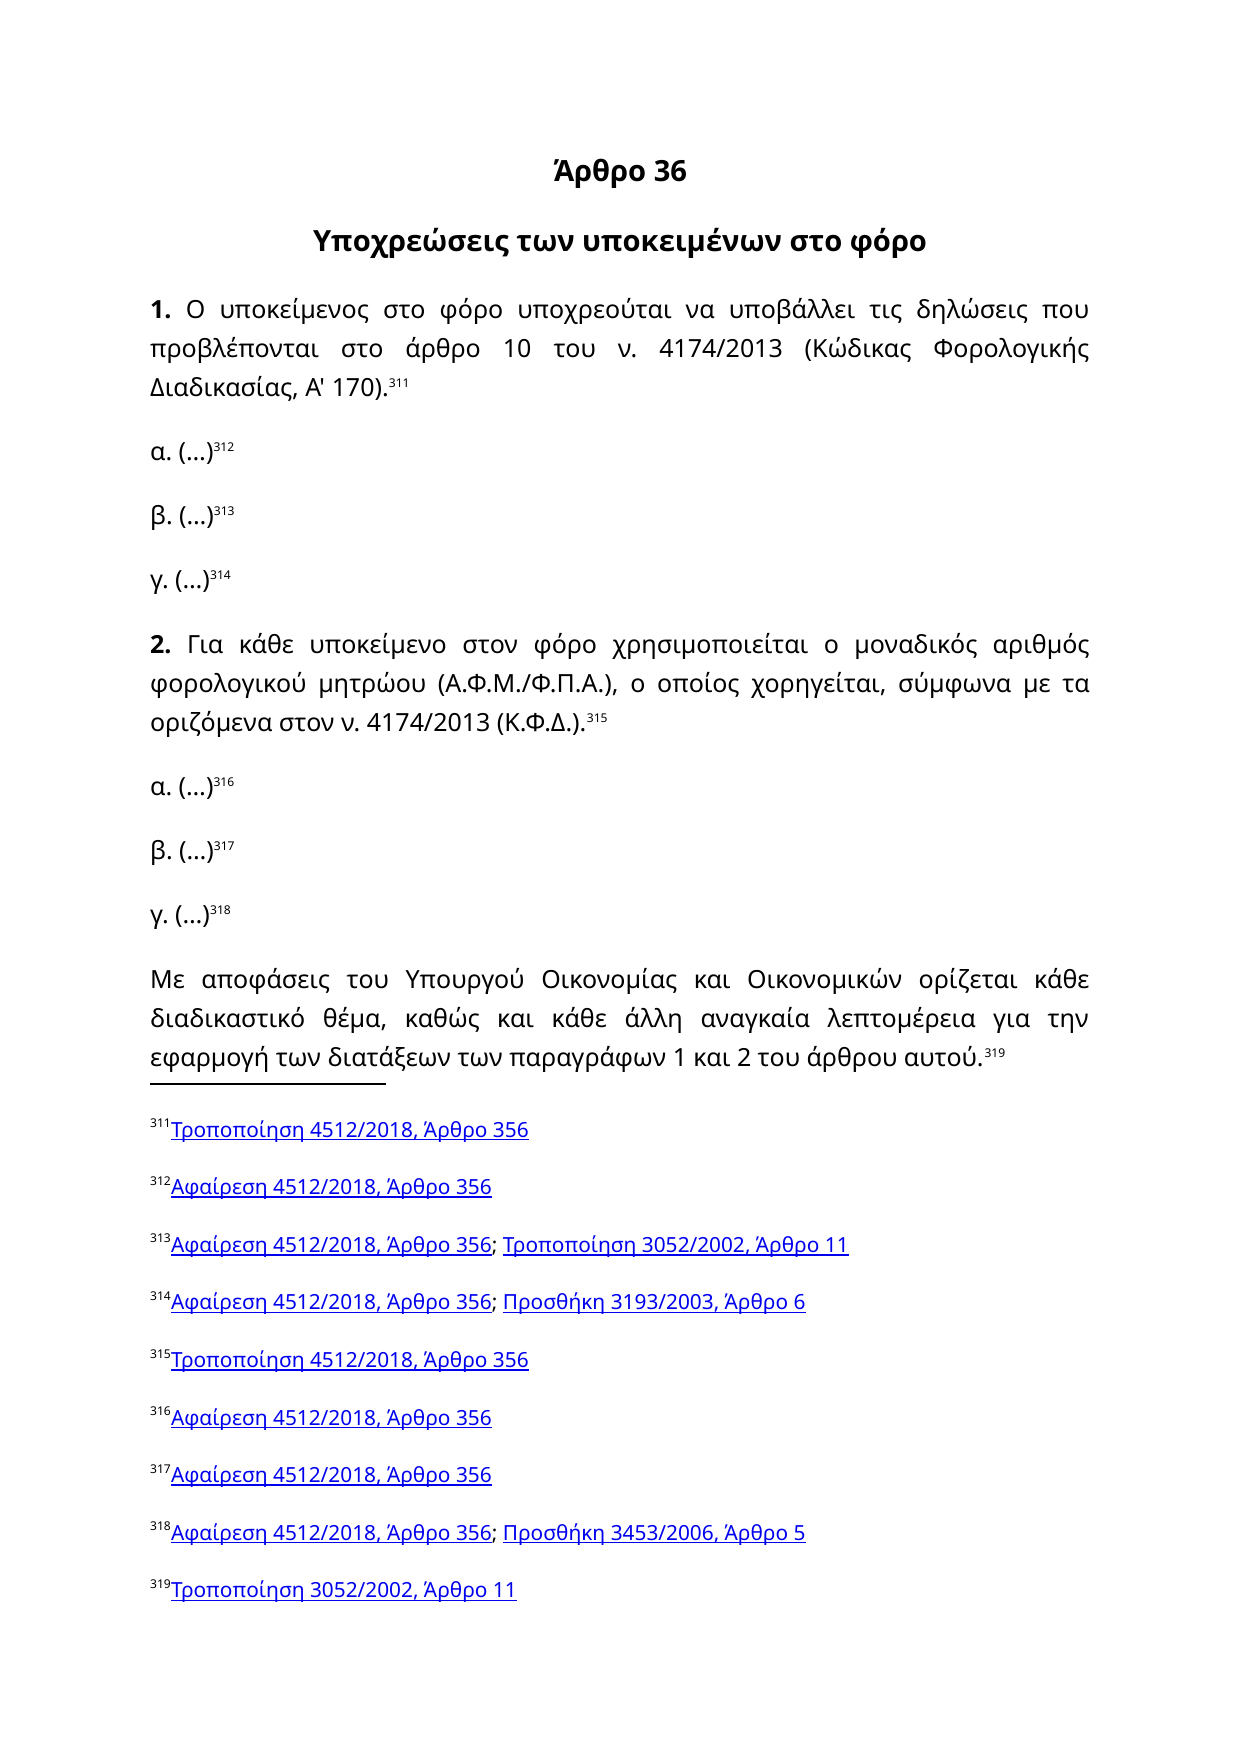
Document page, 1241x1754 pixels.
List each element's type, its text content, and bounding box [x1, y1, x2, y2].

text 2. Για κάθε υποκείμενο στον φόρο χρησιμοποιείται ο μοναδικός αριθμός φορολογικού μητρώου (Α.Φ.Μ./Φ.Π.Α.), ο οποίος χορηγείται, σύμφωνα με τα οριζόμενα στον ν. 4174/2013 (Κ.Φ.Δ.). [150, 626, 1090, 739]
text Αφαίρεση 4512/2018, Άρθρο 356 [150, 1172, 1090, 1201]
text Αφαίρεση 4512/2018, Άρθρο 356; Προσθήκη 3193/2003, Άρθρο 6 [150, 1287, 1090, 1316]
text Τροποποίηση 3052/2002, Άρθρο 11 [150, 1576, 1090, 1604]
text Αφαίρεση 4512/2018, Άρθρο 356; Προσθήκη 3453/2006, Άρθρο 5 [150, 1518, 1090, 1546]
text Τροποποίηση 4512/2018, Άρθρο 356 [150, 1345, 1090, 1373]
text Αφαίρεση 4512/2018, Άρθρο 356 [150, 1403, 1090, 1431]
subtitle Άρθρο 36 [150, 150, 1090, 190]
subtitle Υποχρεώσεις των υποκειμένων στο φόρο [150, 221, 1090, 260]
text Αφαίρεση 4512/2018, Άρθρο 356; Τροποποίηση 3052/2002, Άρθρο 11 [150, 1230, 1090, 1258]
text α. (…) [150, 434, 1090, 468]
text γ. (…) [150, 562, 1090, 596]
text Με αποφάσεις του Υπουργού Οικονομίας και Οικονομικών ορίζεται κάθε διαδικαστικό θέμα, καθώς και κάθε άλλη αναγκαία λεπτομέρεια για την εφαρμογή των διατάξεων των παραγράφων 1 και 2 του άρθρου αυτού. [150, 961, 1090, 1074]
text γ. (…) [150, 897, 1090, 931]
text Τροποποίηση 4512/2018, Άρθρο 356 [150, 1115, 1090, 1143]
text β. (…) [150, 498, 1090, 532]
text Αφαίρεση 4512/2018, Άρθρο 356 [150, 1460, 1090, 1489]
text β. (…) [150, 833, 1090, 867]
text α. (…) [150, 769, 1090, 803]
text 1. Ο υποκείμενος στο φόρο υποχρεούται να υποβάλλει τις δηλώσεις που προβλέπονται στο άρθρο 10 του ν. 4174/2013 (Κώδικας Φορολογικής Διαδικασίας, Α' 170). [150, 291, 1090, 404]
